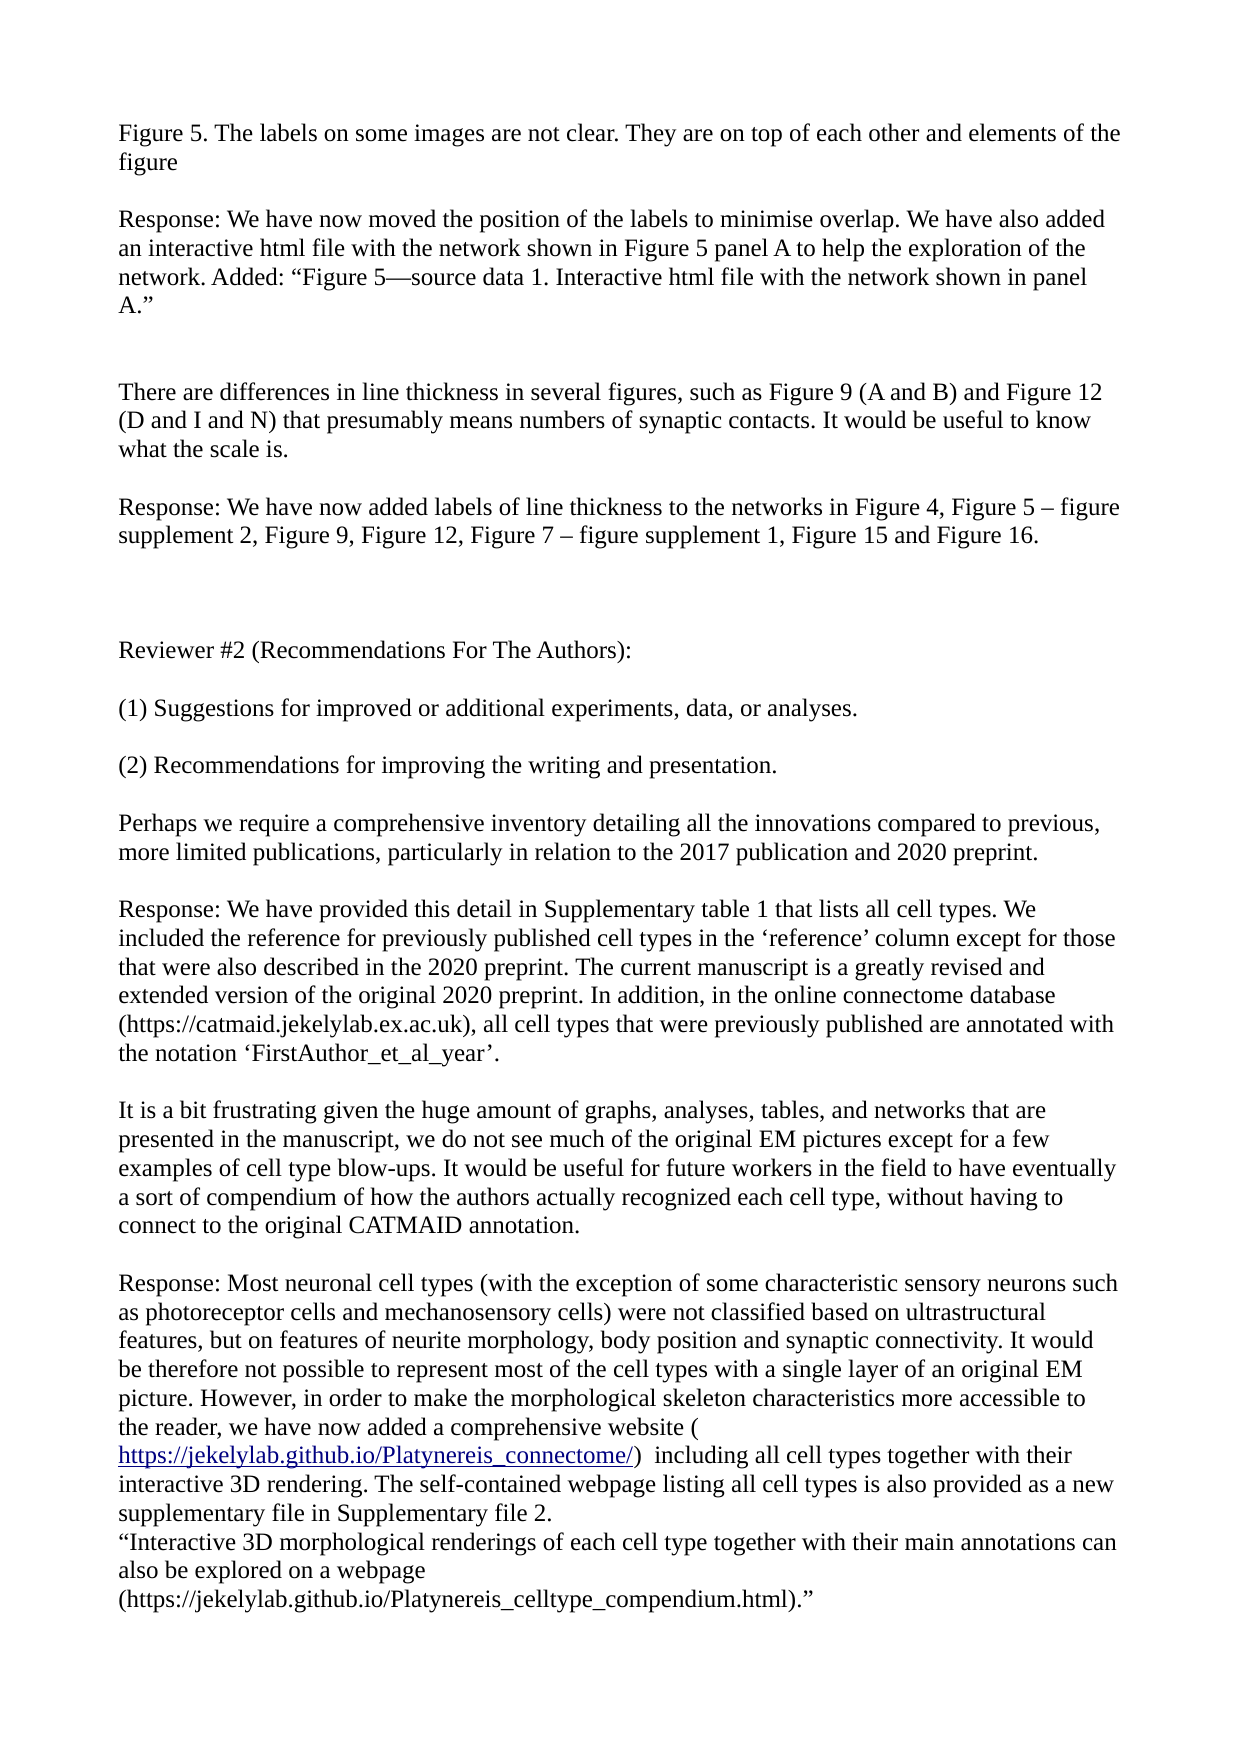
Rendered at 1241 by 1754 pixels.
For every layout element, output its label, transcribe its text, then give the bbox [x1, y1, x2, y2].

text There are differences in line thickness in several figures, such as Figure 9 (A and B) and Figure 12 (D and I and N) that presumably means numbers of synaptic contacts. It would be useful to know what the scale is. Response: We have now added labels of line thickness to the networks in Figure 4, Figure 5 – figure supplement 2, Figure 9, Figure 12, Figure 7 – figure supplement 1, Figure 15 and Figure 16. [118, 348, 1122, 549]
text Response: We have now moved the position of the labels to minimise overlap. We have also added an interactive html file with the network shown in Figure 5 panel A to help the exploration of the network. Added: “Figure 5—source data 1. Interactive html file with the network shown in panel A.” [118, 204, 1122, 348]
text “Interactive 3D morphological renderings of each cell type together with their main annotations can also be explored on a webpage (https://jekelylab.github.io/Platynereis_celltype_compendium.html).” [118, 1527, 1122, 1613]
text Response: Most neuronal cell types (with the exception of some characteristic sensory neurons such as photoreceptor cells and mechanosensory cells) were not classified based on ultrastructural features, but on features of neurite morphology, body position and synaptic connectivity. It would be therefore not possible to represent most of the cell types with a single layer of an original EM picture. However, in order to make the morphological skeleton characteristics more accessible to the reader, we have now added a comprehensive website ( https://jekelylab.github.io/Platynereis_connectome/) including all cell types together with their interactive 3D rendering. The self-contained webpage listing all cell types is also provided as a new supplementary file in Supplementary file 2. [118, 1268, 1122, 1527]
text Reviewer #2 (Recommendations For The Authors): (1) Suggestions for improved or additional experiments, data, or analyses. (2) Recommendations for improving the writing and presentation. Perhaps we require a comprehensive inventory detailing all the innovations compared to previous, more limited publications, particularly in relation to the 2017 publication and 2020 preprint. [118, 607, 1122, 866]
text Response: We have provided this detail in Supplementary table 1 that lists all cell types. We included the reference for previously published cell types in the ‘reference’ column except for those that were also described in the 2020 preprint. The current manuscript is a greatly revised and extended version of the original 2020 preprint. In addition, in the online connectome database (https://catmaid.jekelylab.ex.ac.uk), all cell types that were previously published are annotated with the notation ‘FirstAuthor_et_al_year’. It is a bit frustrating given the huge amount of graphs, analyses, tables, and networks that are presented in the manuscript, we do not see much of the original EM pictures except for a few examples of cell type blow-ups. It would be useful for future workers in the field to have eventually a sort of compendium of how the authors actually recognized each cell type, without having to connect to the original CATMAID annotation. [118, 894, 1122, 1268]
text Figure 5. The labels on some images are not clear. They are on top of each other and elements of the figure [118, 118, 1122, 176]
